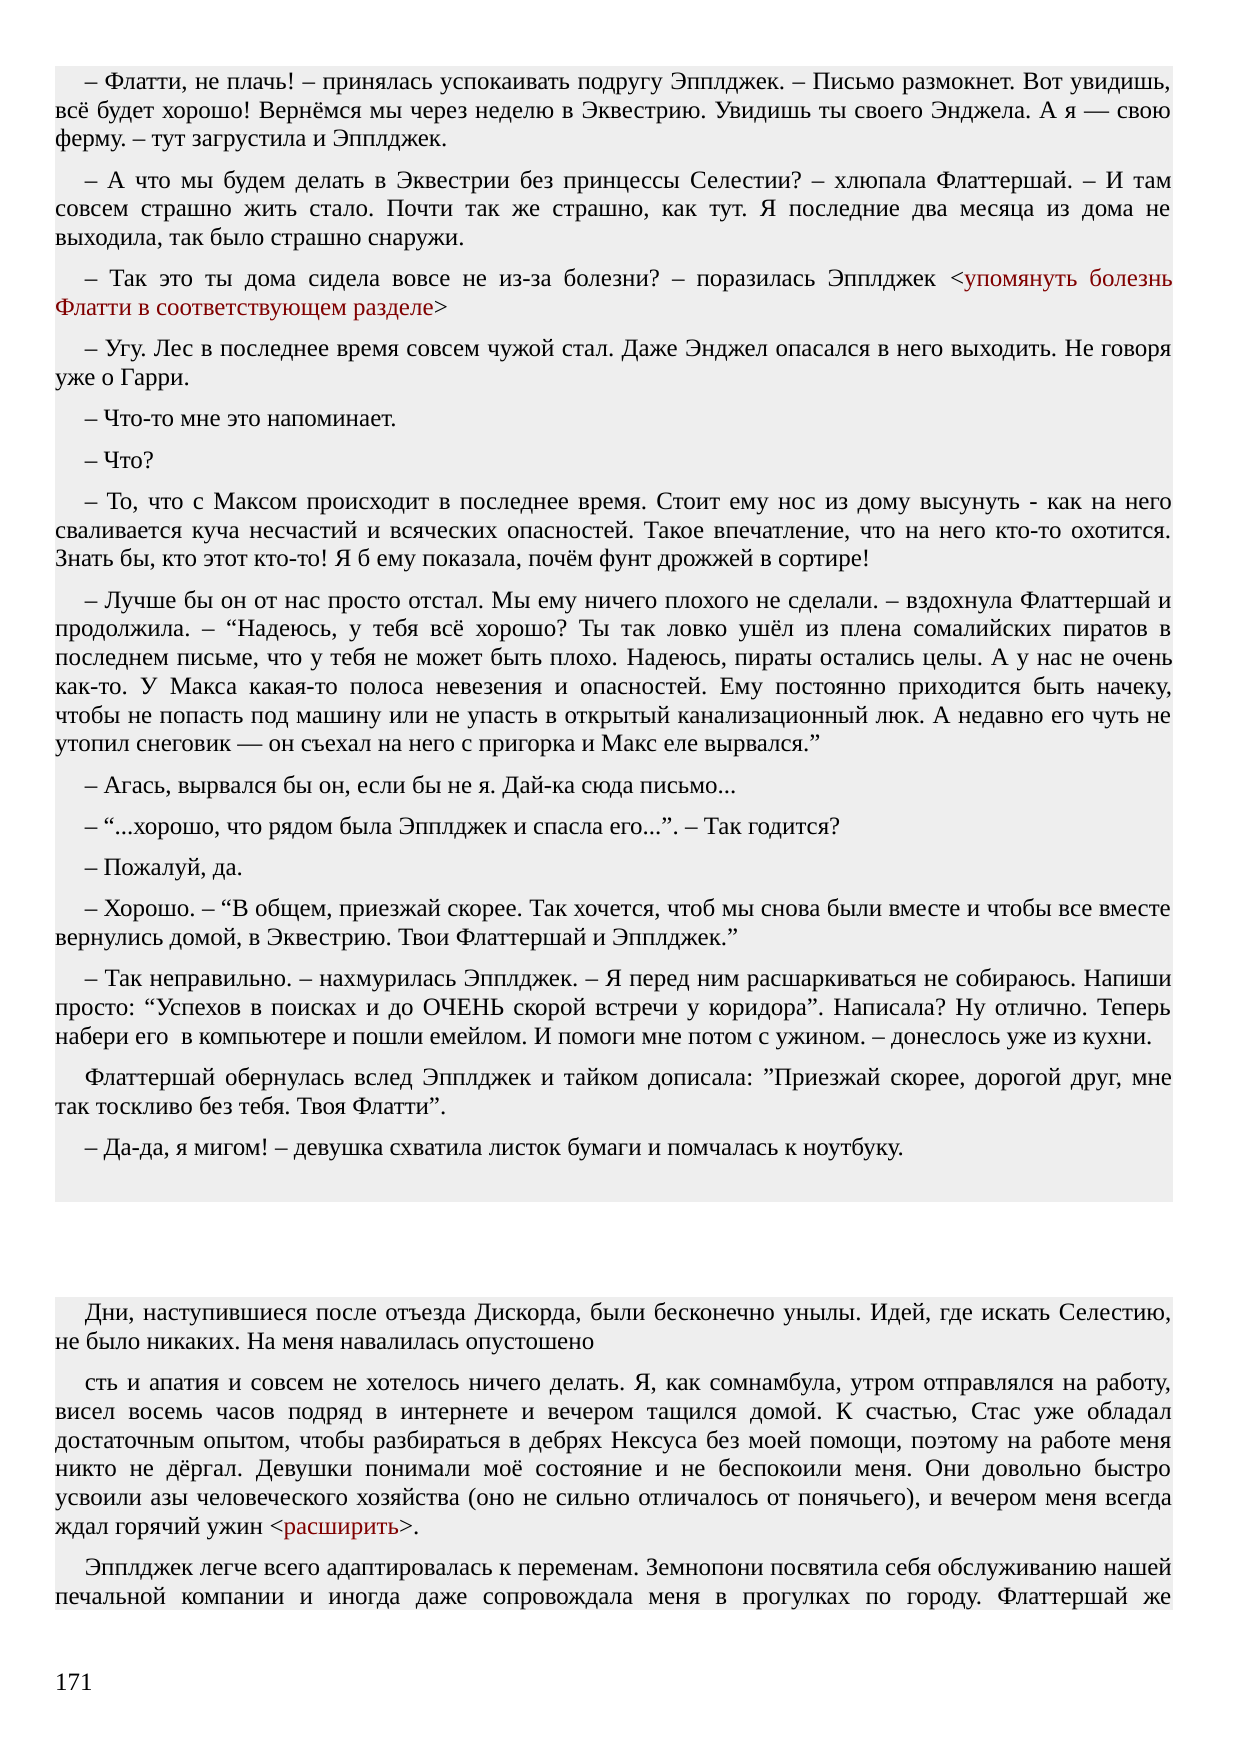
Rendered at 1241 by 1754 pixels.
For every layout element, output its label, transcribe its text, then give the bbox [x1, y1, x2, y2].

text сть и апатия и совсем не хотелось ничего делать. Я, как сомнамбула, утром отправлялся на работу, висел восемь часов подряд в интернете и вечером тащился домой. К счастью, Стас уже обладал достаточным опытом, чтобы разбираться в дебрях Нексуса без моей помощи, поэтому на работе меня никто не дёргал. Девушки понимали моё состояние и не беспокоили меня. Они довольно быстро усвоили азы человеческого хозяйства (оно не сильно отличалось от понячьего), и вечером меня всегда ждал горячий ужин <расширить>. [55, 1367, 1173, 1540]
text – “...хорошо, что рядом была Эпплджек и спасла его...”. – Так годится? [55, 811, 1173, 840]
text Эпплджек легче всего адаптировалась к переменам. Земнопони посвятила себя обслуживанию нашей печальной компании и иногда даже сопровождала меня в прогулках по городу. Флаттершай же [55, 1552, 1173, 1610]
text – Агась, вырвался бы он, если бы не я. Дай-ка сюда письмо... [55, 770, 1173, 798]
text – Лучше бы он от нас просто отстал. Мы ему ничего плохого не сделали. – вздохнула Флаттершай и продолжила. – “Надеюсь, у тебя всё хорошо? Ты так ловко ушёл из плена сомалийских пиратов в последнем письме, что у тебя не может быть плохо. Надеюсь, пираты остались целы. А у нас не очень как-то. У Макса какая-то полоса невезения и опасностей. Ему постоянно приходится быть начеку, чтобы не попасть под машину или не упасть в открытый канализационный люк. А недавно его чуть не утопил снеговик — он съехал на него с пригорка и Макс еле вырвался.” [55, 585, 1173, 757]
text – Да-да, я мигом! – девушка схватила листок бумаги и помчалась к ноутбуку. [55, 1132, 1173, 1161]
text – А что мы будем делать в Эквестрии без принцессы Селестии? – хлюпала Флаттершай. – И там совсем страшно жить стало. Почти так же страшно, как тут. Я последние два месяца из дома не выходила, так было страшно снаружи. [55, 165, 1173, 251]
text – Флатти, не плачь! – принялась успокаивать подругу Эпплджек. – Письмо размокнет. Вот увидишь, всё будет хорошо! Вернёмся мы через неделю в Эквестрию. Увидишь ты своего Энджела. А я — свою ферму. – тут загрустила и Эпплджек. [55, 66, 1173, 152]
text – Пожалуй, да. [55, 852, 1173, 881]
text – Так неправильно. – нахмурилась Эпплджек. – Я перед ним расшаркиваться не собираюсь. Напиши просто: “Успехов в поисках и до ОЧЕНЬ скорой встречи у коридора”. Написала? Ну отлично. Теперь набери его в компьютере и пошли емейлом. И помоги мне потом с ужином. – донеслось уже из кухни. [55, 963, 1173, 1050]
text – Угу. Лес в последнее время совсем чужой стал. Даже Энджел опасался в него выходить. Не говоря уже о Гарри. [55, 333, 1173, 391]
text – Хорошо. – “В общем, приезжай скорее. Так хочется, чтоб мы снова были вместе и чтобы все вместе вернулись домой, в Эквестрию. Твои Флаттершай и Эпплджек.” [55, 893, 1173, 951]
text – Что-то мне это напоминает. [55, 403, 1173, 432]
text – То, что с Максом происходит в последнее время. Стоит ему нос из дому высунуть - как на него сваливается куча несчастий и всяческих опасностей. Такое впечатление, что на него кто-то охотится. Знать бы, кто этот кто-то! Я б ему показала, почём фунт дрожжей в сортире! [55, 486, 1173, 572]
text – Так это ты дома сидела вовсе не из-за болезни? – поразилась Эпплджек <упомянуть болезнь Флатти в соответствующем разделе> [55, 263, 1173, 321]
text – Что? [55, 445, 1173, 473]
text Флаттершай обернулась вслед Эпплджек и тайком дописала: ”Приезжай скорее, дорогой друг, мне так тоскливо без тебя. Твоя Флатти”. [55, 1062, 1173, 1120]
text Дни, наступившиеся после отъезда Дискорда, были бесконечно унылы. Идей, где искать Селестию, не было никаких. На меня навалилась опустошено [55, 1297, 1173, 1355]
